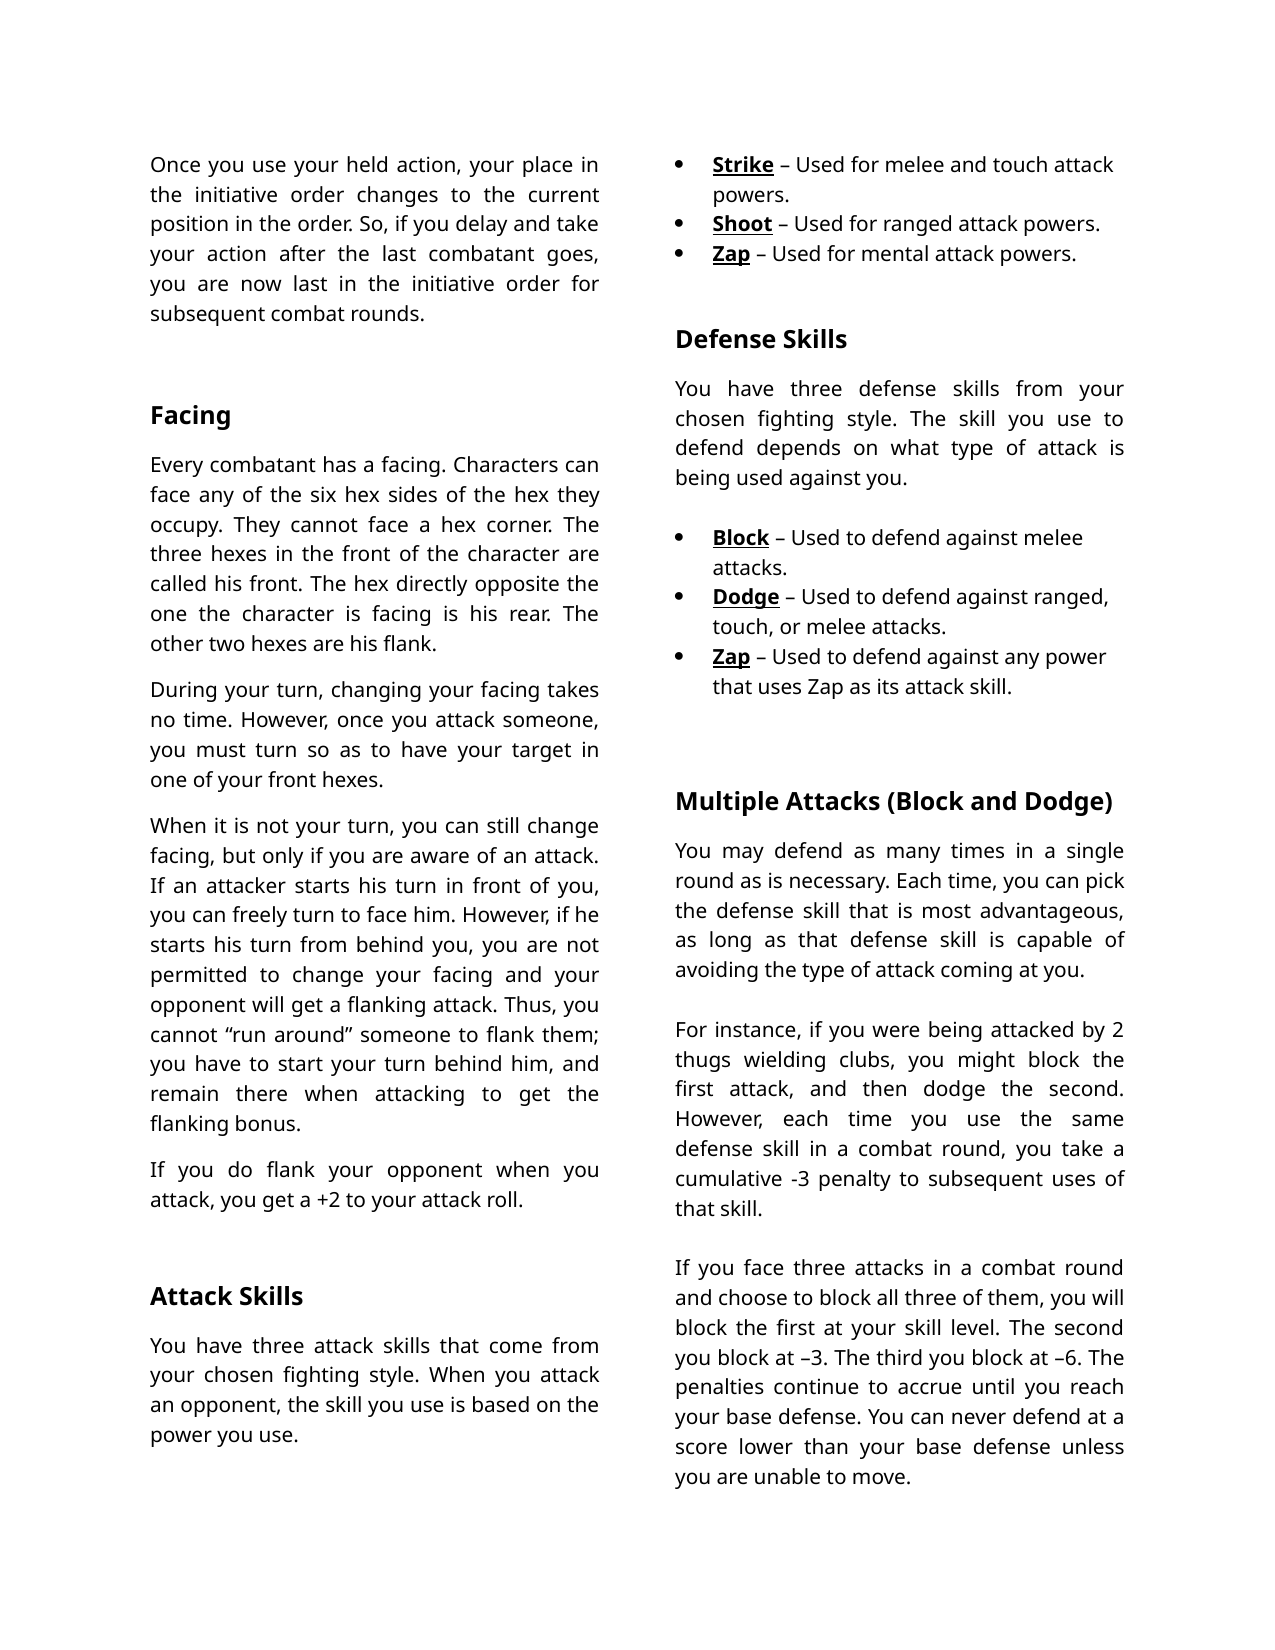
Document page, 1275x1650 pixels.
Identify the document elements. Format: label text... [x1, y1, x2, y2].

text During your turn, changing your facing takes no time. However, once you attack someone, you must turn so as to have your target in one of your front hexes. [150, 675, 600, 793]
text You have three attack skills that come from your chosen fighting style. When you attack an opponent, the skill you use is based on the power you use. [150, 1331, 600, 1448]
list Zap – Used for mental attack powers. [675, 239, 1125, 268]
list Zap – Used to defend against any power that uses Zap as its attack skill. [675, 642, 1125, 700]
text If you do flank your opponent when you attack, you get a +2 to your attack roll. [150, 1156, 600, 1214]
list Dodge – Used to defend against ranged, touch, or melee attacks. [675, 582, 1125, 641]
text Every combatant has a facing. Characters can face any of the six hex sides of the hex they occupy. They cannot face a hex corner. The three hexes in the front of the character are called his front. The hex directly opposite the one the character is facing is his rear. The other two hexes are his flank. [150, 450, 600, 657]
text If you face three attacks in a combat round and choose to block all three of them, you will block the first at your skill level. The second you block at –3. The third you block at –6. The penalties continue to accrue until you reach your base defense. You can never defend at a score lower than your base defense unless you are unable to move. [675, 1253, 1125, 1490]
text For instance, if you were being attacked by 2 thugs wielding clubs, you might block the first attack, and then dodge the second. However, each time you use the same defense skill in a combat round, you take a cumulative -3 penalty to subsequent uses of that skill. [675, 1015, 1125, 1222]
text Attack Skills [150, 1278, 600, 1312]
list Strike – Used for melee and touch attack powers. [675, 150, 1125, 208]
text You may defend as many times in a single round as is necessary. Each time, you can pick the defense skill that is most advantageous, as long as that defense skill is capable of avoiding the type of attack coming at you. [675, 836, 1125, 984]
list Block – Used to defend against melee attacks. [675, 523, 1125, 581]
text When it is not your turn, you can still change facing, but only if you are aware of an attack. If an attacker starts his turn in front of you, you can freely turn to face him. However, if he starts his turn from behind you, you are not permitted to change your facing and your opponent will get a flanking attack. Thus, you cannot “run around” someone to flank them; you have to start your turn behind him, and remain there when attacking to get the flanking bonus. [150, 811, 600, 1138]
text Once you use your held action, your place in the initiative order changes to the current position in the order. So, if you delay and take your action after the last combatant goes, you are now last in the initiative order for subsequent combat rounds. [150, 150, 600, 327]
text Defense Skills [675, 322, 1125, 356]
text Multiple Attacks (Block and Dodge) [675, 784, 1125, 818]
text Facing [150, 398, 600, 432]
list Shoot – Used for ranged attack powers. [675, 209, 1125, 238]
text You have three defense skills from your chosen fighting style. The skill you use to defend depends on what type of attack is being used against you. [675, 374, 1125, 492]
